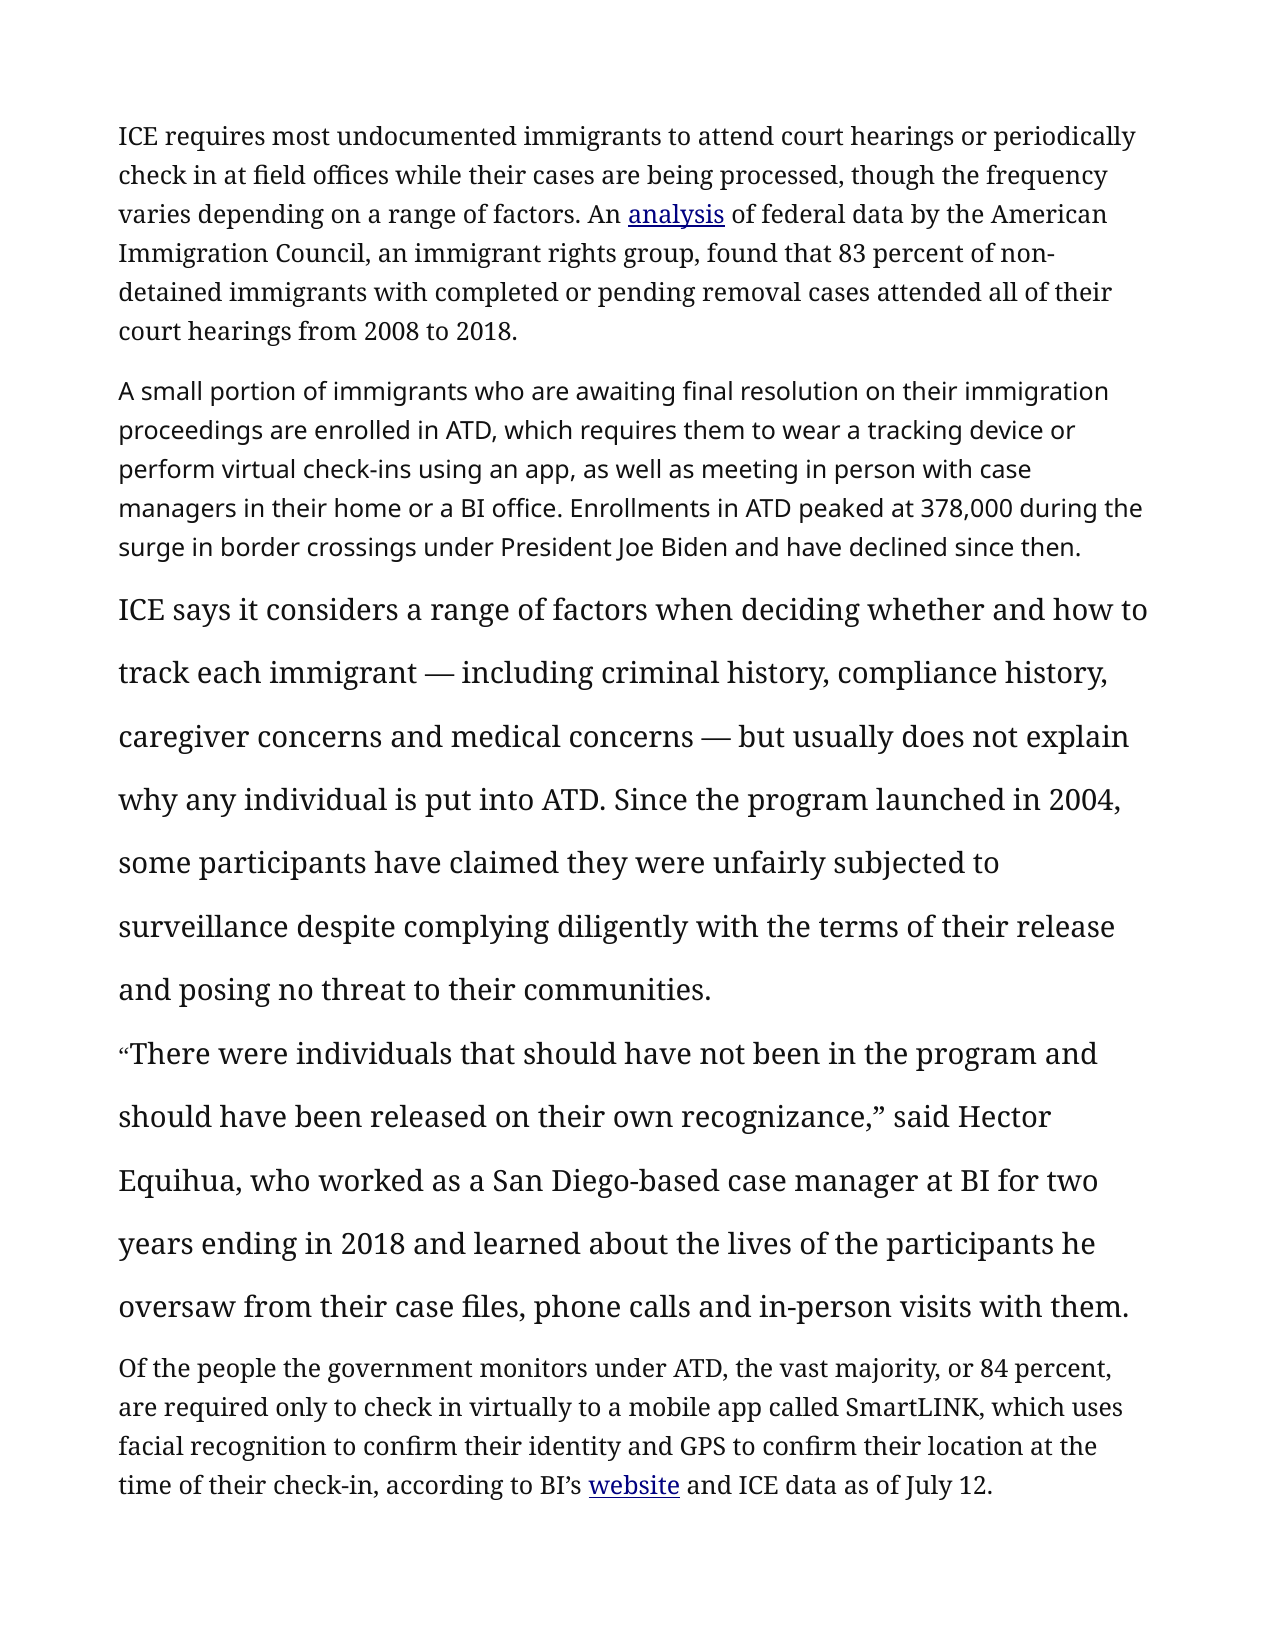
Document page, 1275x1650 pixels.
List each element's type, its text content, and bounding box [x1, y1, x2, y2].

text ICE says it considers a range of factors when deciding whether and how to track each immigrant — including criminal history, compliance history, caregiver concerns and medical concerns — but usually does not explain why any individual is put into ATD. Since the program launched in 2004, some participants have claimed they were unfairly subjected to surveillance despite complying diligently with the terms of their release and posing no threat to their communities. [118, 589, 1157, 1009]
text Of the people the government monitors under ATD, the vast majority, or 84 percent, are required only to check in virtually to a mobile app called SmartLINK, which uses facial recognition to confirm their identity and GPS to confirm their location at the time of their check-in, according to BI’s website and ICE data as of July 12. [118, 1350, 1157, 1502]
text A small portion of immigrants who are awaiting final resolution on their immigration proceedings are enrolled in ATD, which requires them to wear a tracking device or perform virtual check-ins using an app, as well as meeting in person with case managers in their home or a BI office. Enrollments in ATD peaked at 378,000 during the surge in border crossings under President Joe Biden and have declined since then. [118, 373, 1157, 564]
text “There were individuals that should have not been in the program and should have been released on their own recognizance,” said Hector Equihua, who worked as a San Diego-based case manager at BI for two years ending in 2018 and learned about the lives of the participants he oversaw from their case files, phone calls and in-person visits with them. [118, 1033, 1157, 1326]
text ICE requires most undocumented immigrants to attend court hearings or periodically check in at field offices while their cases are being processed, though the frequency varies depending on a range of factors. An analysis of federal data by the American Immigration Council, an immigrant rights group, found that 83 percent of non-detained immigrants with completed or pending removal cases attended all of their court hearings from 2008 to 2018. [118, 118, 1157, 348]
